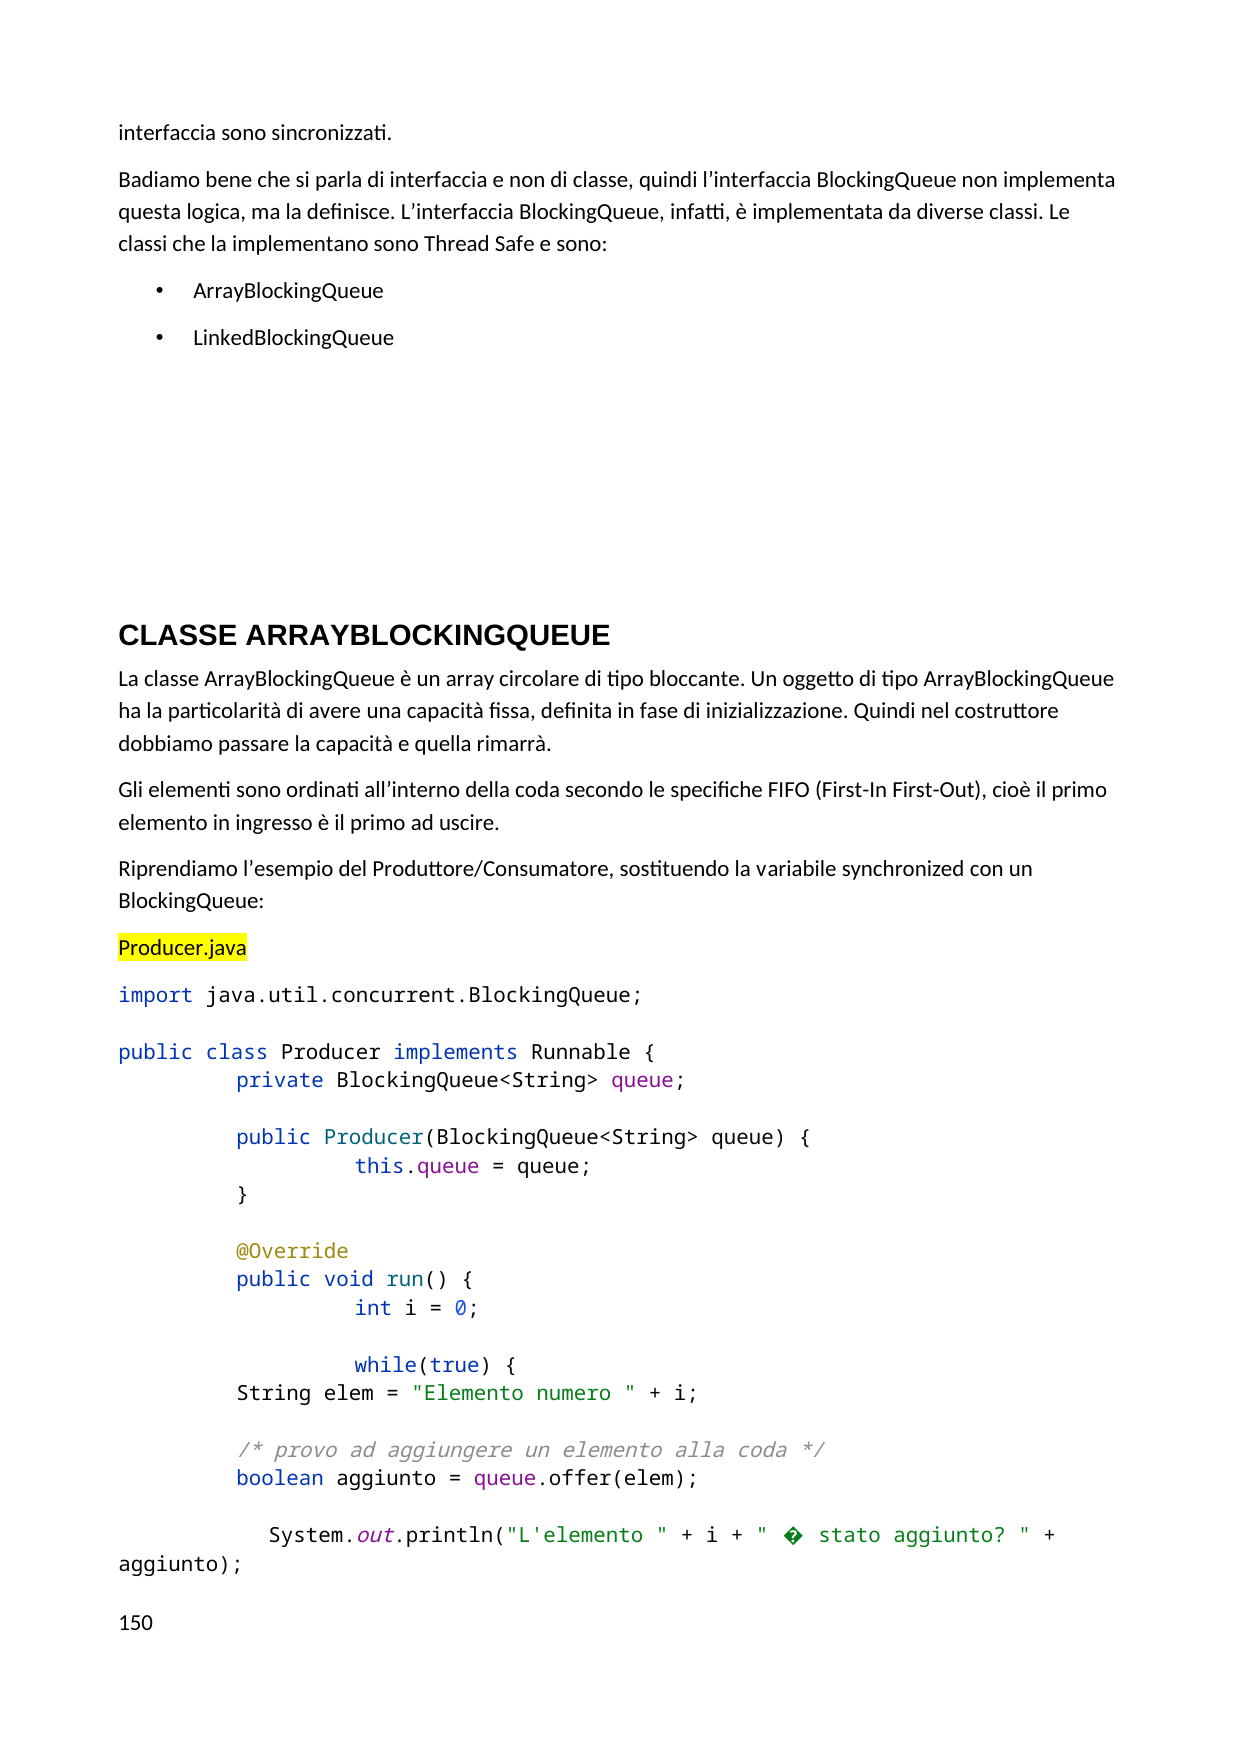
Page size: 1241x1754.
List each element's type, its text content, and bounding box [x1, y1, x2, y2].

subtitle CLASSE ARRAYBLOCKINGQUEUE [118, 618, 1122, 652]
text La classe ArrayBlockingQueue è un array circolare di tipo bloccante. Un oggetto di tipo ArrayBlockingQueue ha la particolarità di avere una capacità fissa, definita in fase di inizializzazione. Quindi nel costruttore dobbiamo passare la capacità e quella rimarrà. [118, 664, 1122, 757]
list LinkedBlockingQueue [156, 323, 1122, 351]
text Riprendiamo l’esempio del Produttore/Consumatore, sostituendo la variabile synchronized con un BlockingQueue: [118, 854, 1122, 914]
text Producer.java [118, 933, 1122, 961]
text interfaccia sono sincronizzati. [118, 118, 1122, 146]
list ArrayBlockingQueue [156, 276, 1122, 304]
text import java.util.concurrent.BlockingQueue; public class Producer implements Runnable { private BlockingQueue<String> queue; public Producer(BlockingQueue<String> queue) { this.queue = queue; } @Override public void run() { int i = 0; while(true) { String elem = "Elemento numero " + i; /* provo ad aggiungere un elemento alla coda */ boolean aggiunto = queue.offer(elem); System.out.println("L'elemento " + i + " � stato aggiunto? " + aggiunto); [118, 980, 1122, 1577]
text Gli elementi sono ordinati all’interno della coda secondo le specifiche FIFO (First-In First-Out), cioè il primo elemento in ingresso è il primo ad uscire. [118, 775, 1122, 836]
text Badiamo bene che si parla di interfaccia e non di classe, quindi l’interfaccia BlockingQueue non implementa questa logica, ma la definisce. L’interfaccia BlockingQueue, infatti, è implementata da diverse classi. Le classi che la implementano sono Thread Safe e sono: [118, 165, 1122, 257]
